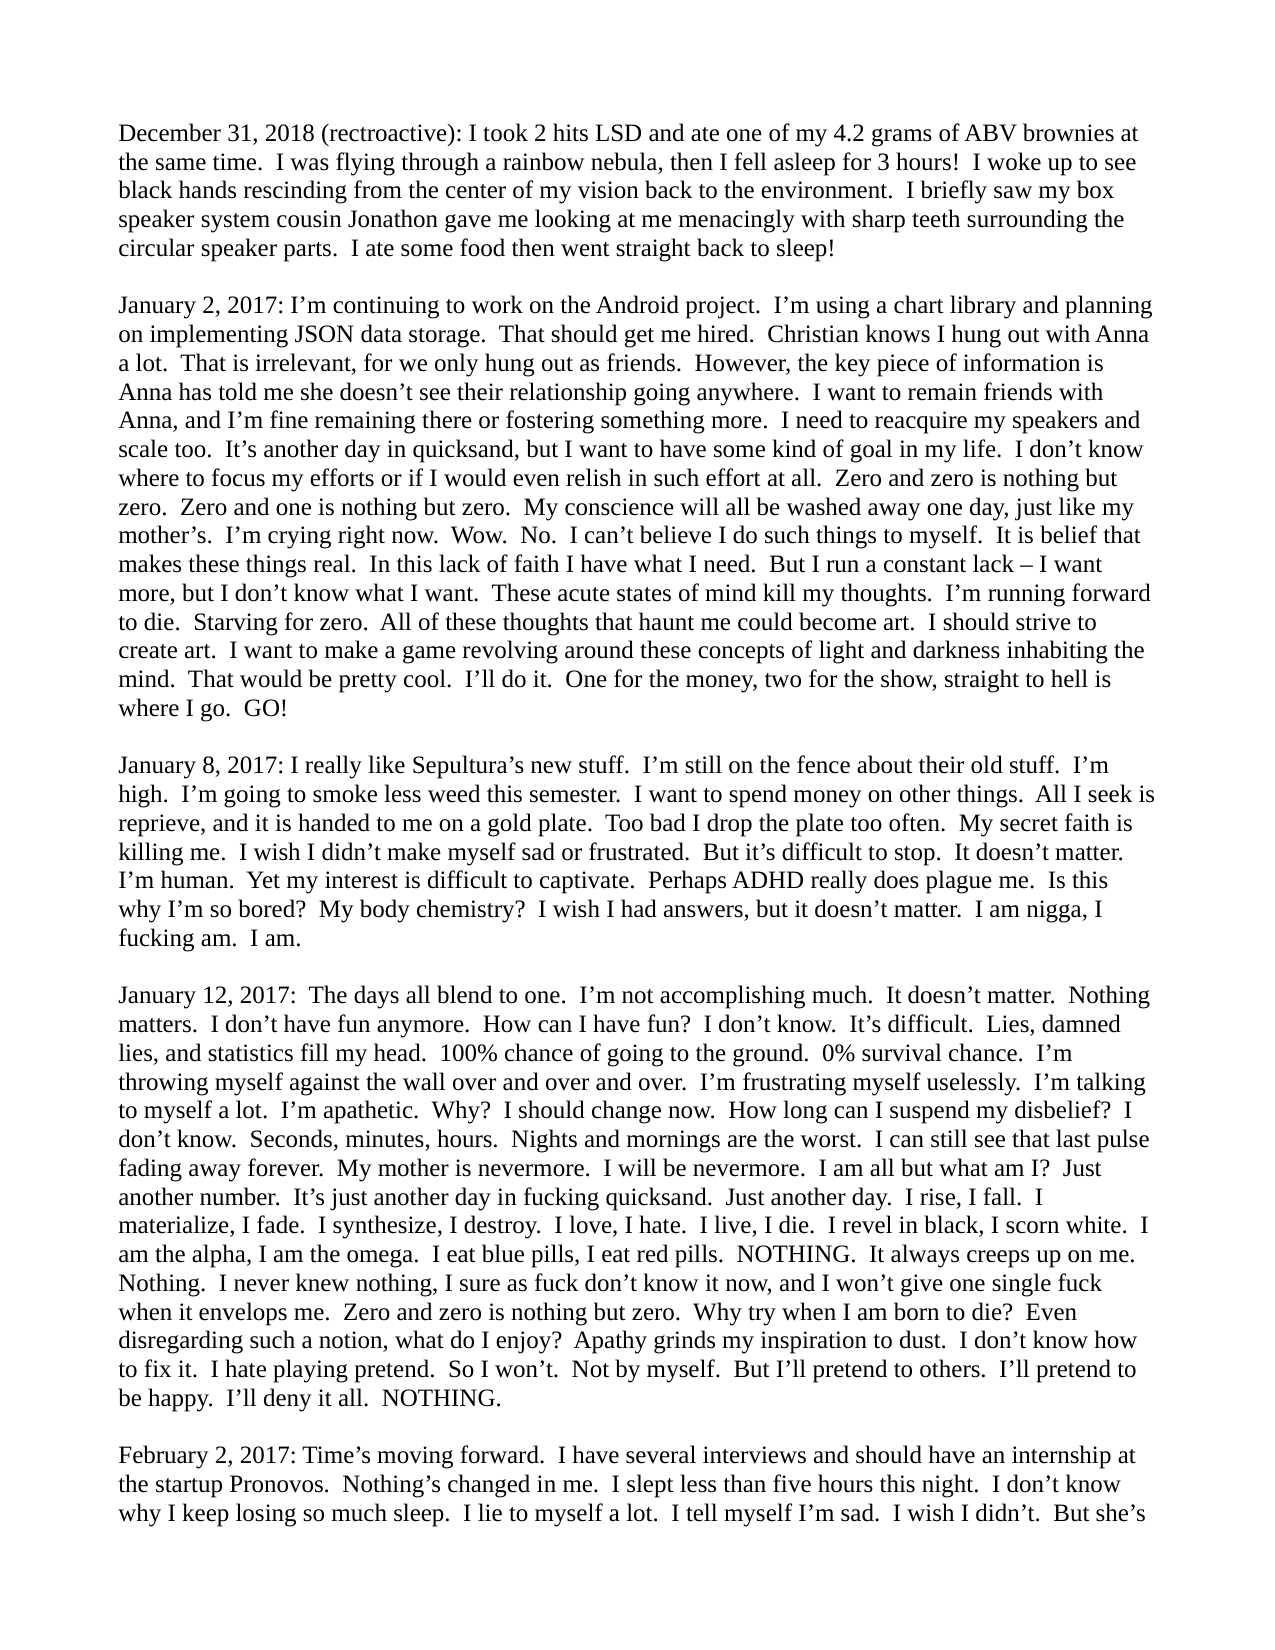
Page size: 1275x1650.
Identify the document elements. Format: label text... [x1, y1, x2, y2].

text February 2, 2017: Time’s moving forward. I have several interviews and should have an internship at the startup Pronovos. Nothing’s changed in me. I slept less than five hours this night. I don’t know why I keep losing so much sleep. I lie to myself a lot. I tell myself I’m sad. I wish I didn’t. But she’s [118, 1441, 1157, 1527]
text January 8, 2017: I really like Sepultura’s new stuff. I’m still on the fence about their old stuff. I’m high. I’m going to smoke less weed this semester. I want to spend money on other things. All I seek is reprieve, and it is handed to me on a gold plate. Too bad I drop the plate too often. My secret faith is killing me. I wish I didn’t make myself sad or frustrated. But it’s difficult to stop. It doesn’t matter. I’m human. Yet my interest is difficult to captivate. Perhaps ADHD really does plague me. Is this why I’m so bored? My body chemistry? I wish I had answers, but it doesn’t matter. I am nigga, I fucking am. I am. [118, 751, 1157, 952]
text January 12, 2017: The days all blend to one. I’m not accomplishing much. It doesn’t matter. Nothing matters. I don’t have fun anymore. How can I have fun? I don’t know. It’s difficult. Lies, damned lies, and statistics fill my head. 100% chance of going to the ground. 0% survival chance. I’m throwing myself against the wall over and over and over. I’m frustrating myself uselessly. I’m talking to myself a lot. I’m apathetic. Why? I should change now. How long can I suspend my disbelief? I don’t know. Seconds, minutes, hours. Nights and mornings are the worst. I can still see that last pulse fading away forever. My mother is nevermore. I will be nevermore. I am all but what am I? Just another number. It’s just another day in fucking quicksand. Just another day. I rise, I fall. I materialize, I fade. I synthesize, I destroy. I love, I hate. I live, I die. I revel in black, I scorn white. I am the alpha, I am the omega. I eat blue pills, I eat red pills. NOTHING. It always creeps up on me. Nothing. I never knew nothing, I sure as fuck don’t know it now, and I won’t give one single fuck when it envelops me. Zero and zero is nothing but zero. Why try when I am born to die? Even disregarding such a notion, what do I enjoy? Apathy grinds my inspiration to dust. I don’t know how to fix it. I hate playing pretend. So I won’t. Not by myself. But I’ll pretend to others. I’ll pretend to be happy. I’ll deny it all. NOTHING. [118, 981, 1157, 1412]
text January 2, 2017: I’m continuing to work on the Android project. I’m using a chart library and planning on implementing JSON data storage. That should get me hired. Christian knows I hung out with Anna a lot. That is irrelevant, for we only hung out as friends. However, the key piece of information is Anna has told me she doesn’t see their relationship going anywhere. I want to remain friends with Anna, and I’m fine remaining there or fostering something more. I need to reacquire my speakers and scale too. It’s another day in quicksand, but I want to have some kind of goal in my life. I don’t know where to focus my efforts or if I would even relish in such effort at all. Zero and zero is nothing but zero. Zero and one is nothing but zero. My conscience will all be washed away one day, just like my mother’s. I’m crying right now. Wow. No. I can’t believe I do such things to myself. It is belief that makes these things real. In this lack of faith I have what I need. But I run a constant lack – I want more, but I don’t know what I want. These acute states of mind kill my thoughts. I’m running forward to die. Starving for zero. All of these thoughts that haunt me could become art. I should strive to create art. I want to make a game revolving around these concepts of light and darkness inhabiting the mind. That would be pretty cool. I’ll do it. One for the money, two for the show, straight to hell is where I go. GO! [118, 291, 1157, 722]
text December 31, 2018 (rectroactive): I took 2 hits LSD and ate one of my 4.2 grams of ABV brownies at the same time. I was flying through a rainbow nebula, then I fell asleep for 3 hours! I woke up to see black hands rescinding from the center of my vision back to the environment. I briefly saw my box speaker system cousin Jonathon gave me looking at me menacingly with sharp teeth surrounding the circular speaker parts. I ate some food then went straight back to sleep! [118, 118, 1157, 262]
